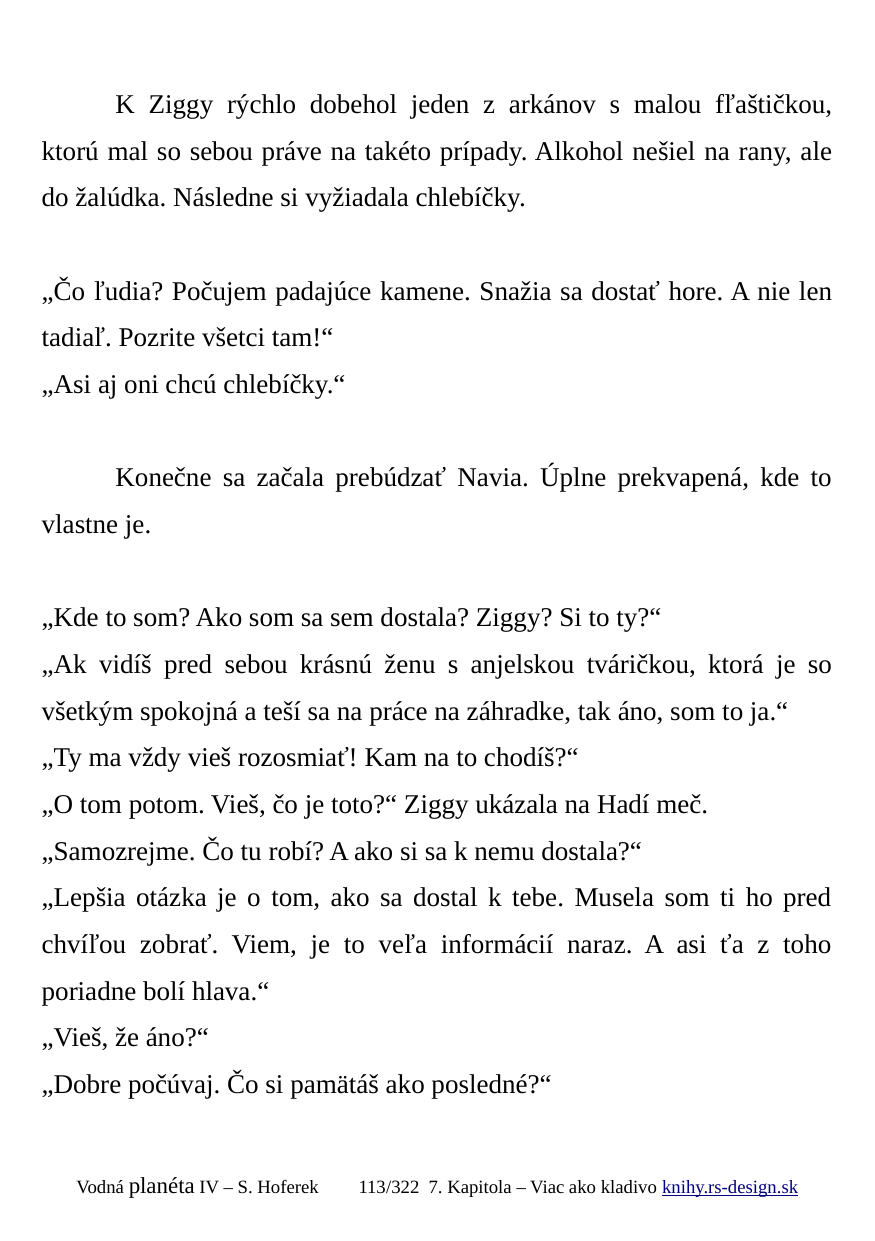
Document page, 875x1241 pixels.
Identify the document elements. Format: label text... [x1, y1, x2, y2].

text „Dobre počúvaj. Čo si pamätáš ako posledné?“ [41, 1068, 833, 1099]
text „Kde to som? Ako som sa sem dostala? Ziggy? Si to ty?“ [41, 601, 833, 632]
text „Čo ľudia? Počujem padajúce kamene. Snažia sa dostať hore. A nie len tadiaľ. Pozrite všetci tam!“ [41, 275, 833, 352]
text „Asi aj oni chcú chlebíčky.“ [41, 368, 833, 399]
text „Vieš, že áno?“ [41, 1021, 833, 1052]
text „Ak vidíš pred sebou krásnú ženu s anjelskou tváričkou, ktorá je so všetkým spokojná a teší sa na práce na záhradke, tak áno, som to ja.“ [41, 648, 833, 726]
text K Ziggy rýchlo dobehol jeden z arkánov s malou fľaštičkou, ktorú mal so sebou práve na takéto prípady. Alkohol nešiel na rany, ale do žalúdka. Následne si vyžiadala chlebíčky. [41, 88, 833, 212]
text „Samozrejme. Čo tu robí? A ako si sa k nemu dostala?“ [41, 835, 833, 866]
text „Ty ma vždy vieš rozosmiať! Kam na to chodíš?“ [41, 741, 833, 772]
text Konečne sa začala prebúdzať Navia. Úplne prekvapená, kde to vlastne je. [41, 461, 833, 539]
text „O tom potom. Vieš, čo je toto?“ Ziggy ukázala na Hadí meč. [41, 788, 833, 819]
text „Lepšia otázka je o tom, ako sa dostal k tebe. Musela som ti ho pred chvíľou zobrať. Viem, je to veľa informácií naraz. A asi ťa z toho poriadne bolí hlava.“ [41, 881, 833, 1006]
